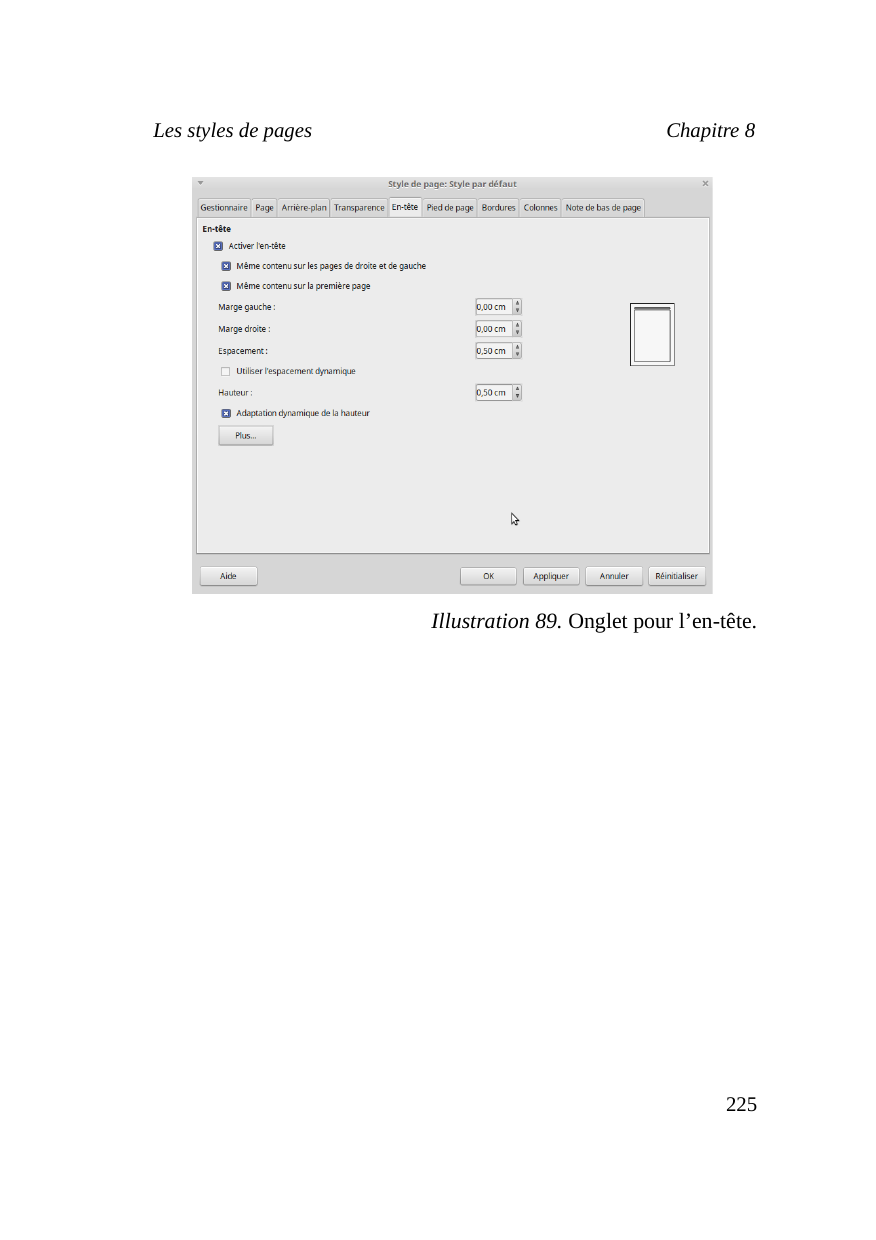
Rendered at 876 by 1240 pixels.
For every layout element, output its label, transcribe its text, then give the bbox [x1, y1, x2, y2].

subtitle Onglet pour l’en-tête. [148, 608, 757, 634]
picture [192, 177, 713, 594]
